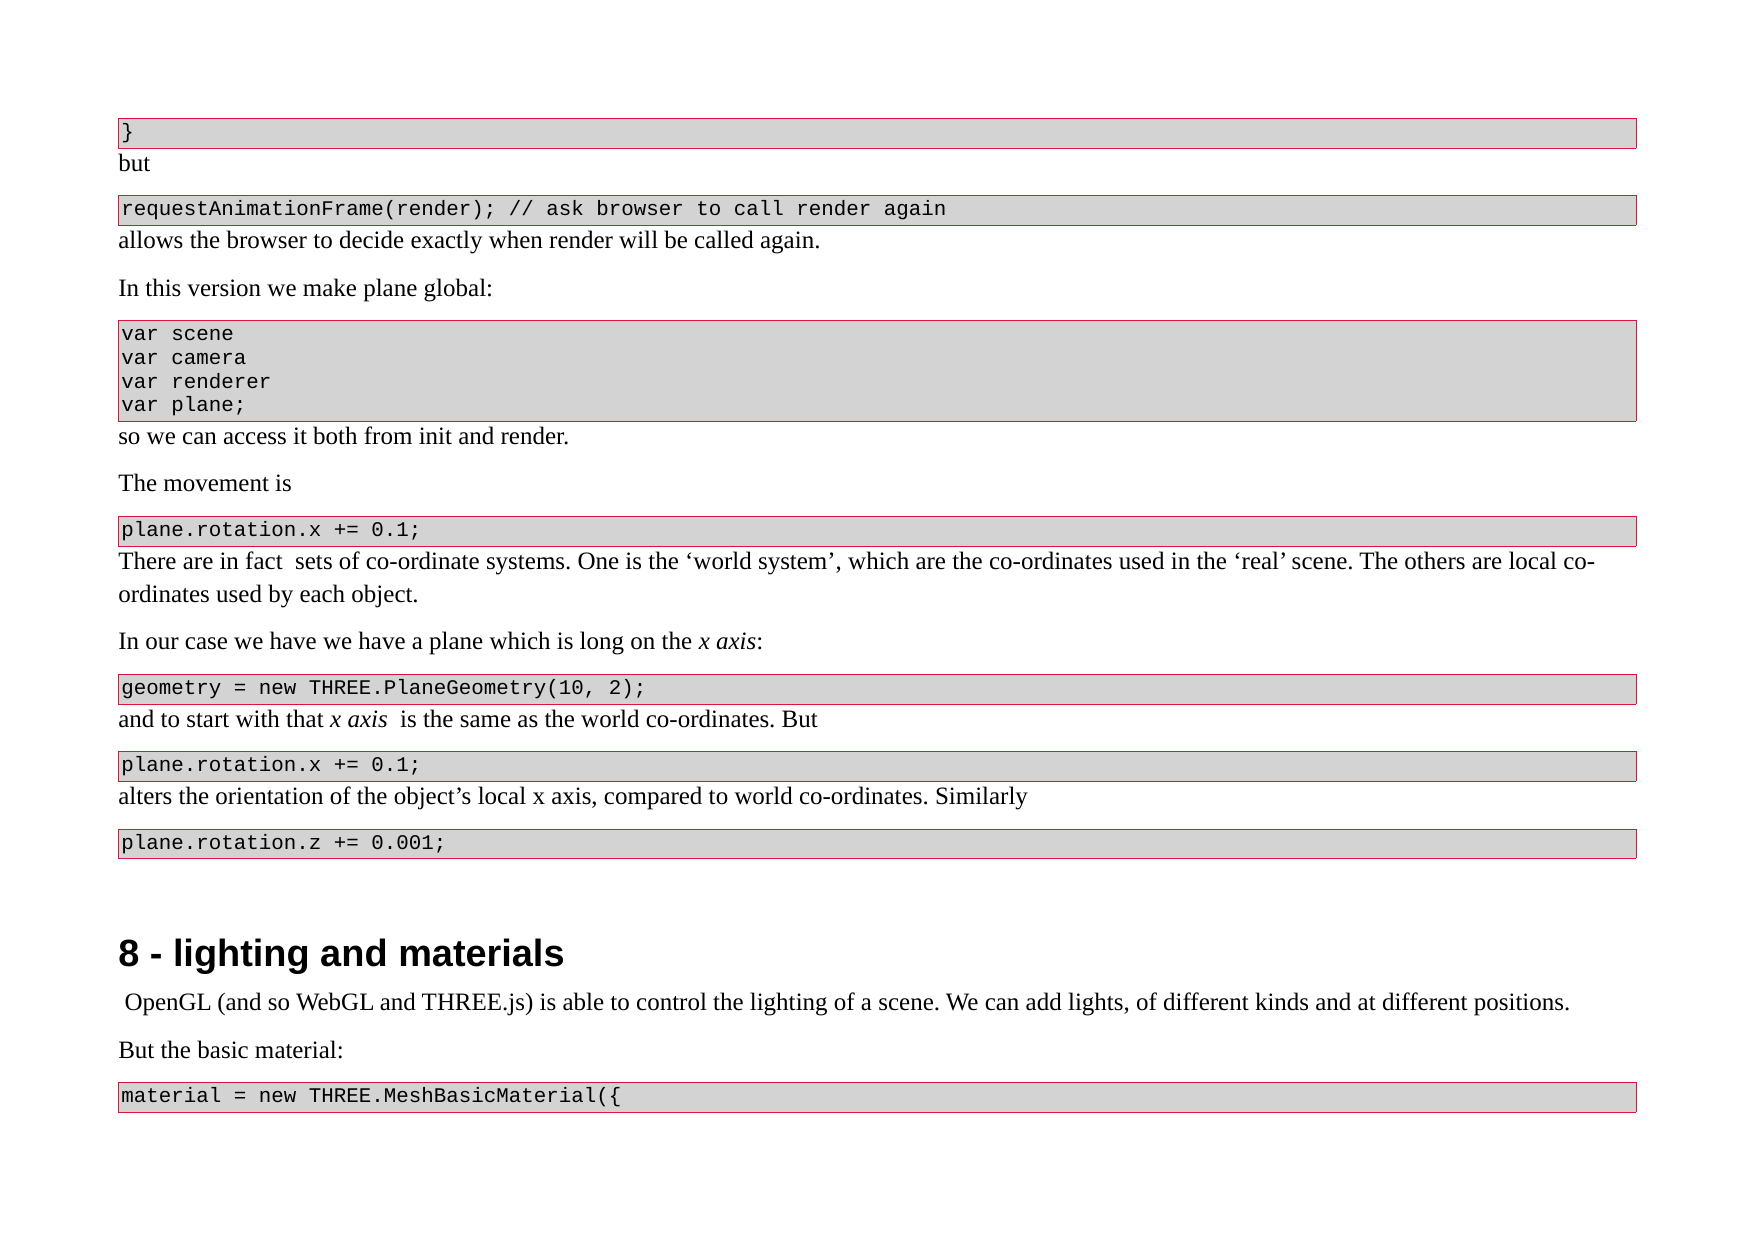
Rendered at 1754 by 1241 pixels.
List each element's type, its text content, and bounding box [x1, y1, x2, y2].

text and to start with that x axis is the same as the world co-ordinates. But [118, 705, 1636, 732]
text plane.rotation.x += 0.1; [119, 517, 1636, 546]
text The movement is [118, 468, 1636, 497]
text In this version we make plane global: [118, 273, 1636, 301]
text alters the orientation of the object’s local x axis, compared to world co-ordinates. Similarly [118, 782, 1636, 810]
text material = new THREE.MeshBasicMaterial({ [119, 1083, 1636, 1112]
text plane.rotation.x += 0.1; [119, 752, 1636, 781]
text There are in fact sets of co-ordinate systems. One is the ‘world system’, which are the co-ordinates used in the ‘real’ scene. The others are local co-ordinates used by each object. [118, 547, 1636, 608]
text allows the browser to decide exactly when render will be called again. [118, 226, 1636, 254]
text var renderer [119, 368, 1636, 391]
subtitle 8 - lighting and materials [118, 931, 1636, 974]
text but [118, 149, 1636, 177]
text In our case we have we have a plane which is long on the x axis: [118, 626, 1636, 655]
text plane.rotation.z += 0.001; [119, 830, 1636, 858]
text OpenGL (and so WebGL and THREE.js) is able to control the lighting of a scene. We can add lights, of different kinds and at different positions. [118, 987, 1636, 1016]
text var camera [119, 344, 1636, 368]
text geometry = new THREE.PlaneGeometry(10, 2); [119, 675, 1636, 704]
text var plane; [119, 391, 1636, 421]
text so we can access it both from init and render. [118, 422, 1636, 450]
text } [119, 119, 1636, 148]
text requestAnimationFrame(render); // ask browser to call render again [119, 196, 1636, 225]
text var scene [119, 321, 1636, 344]
text But the basic material: [118, 1035, 1636, 1063]
